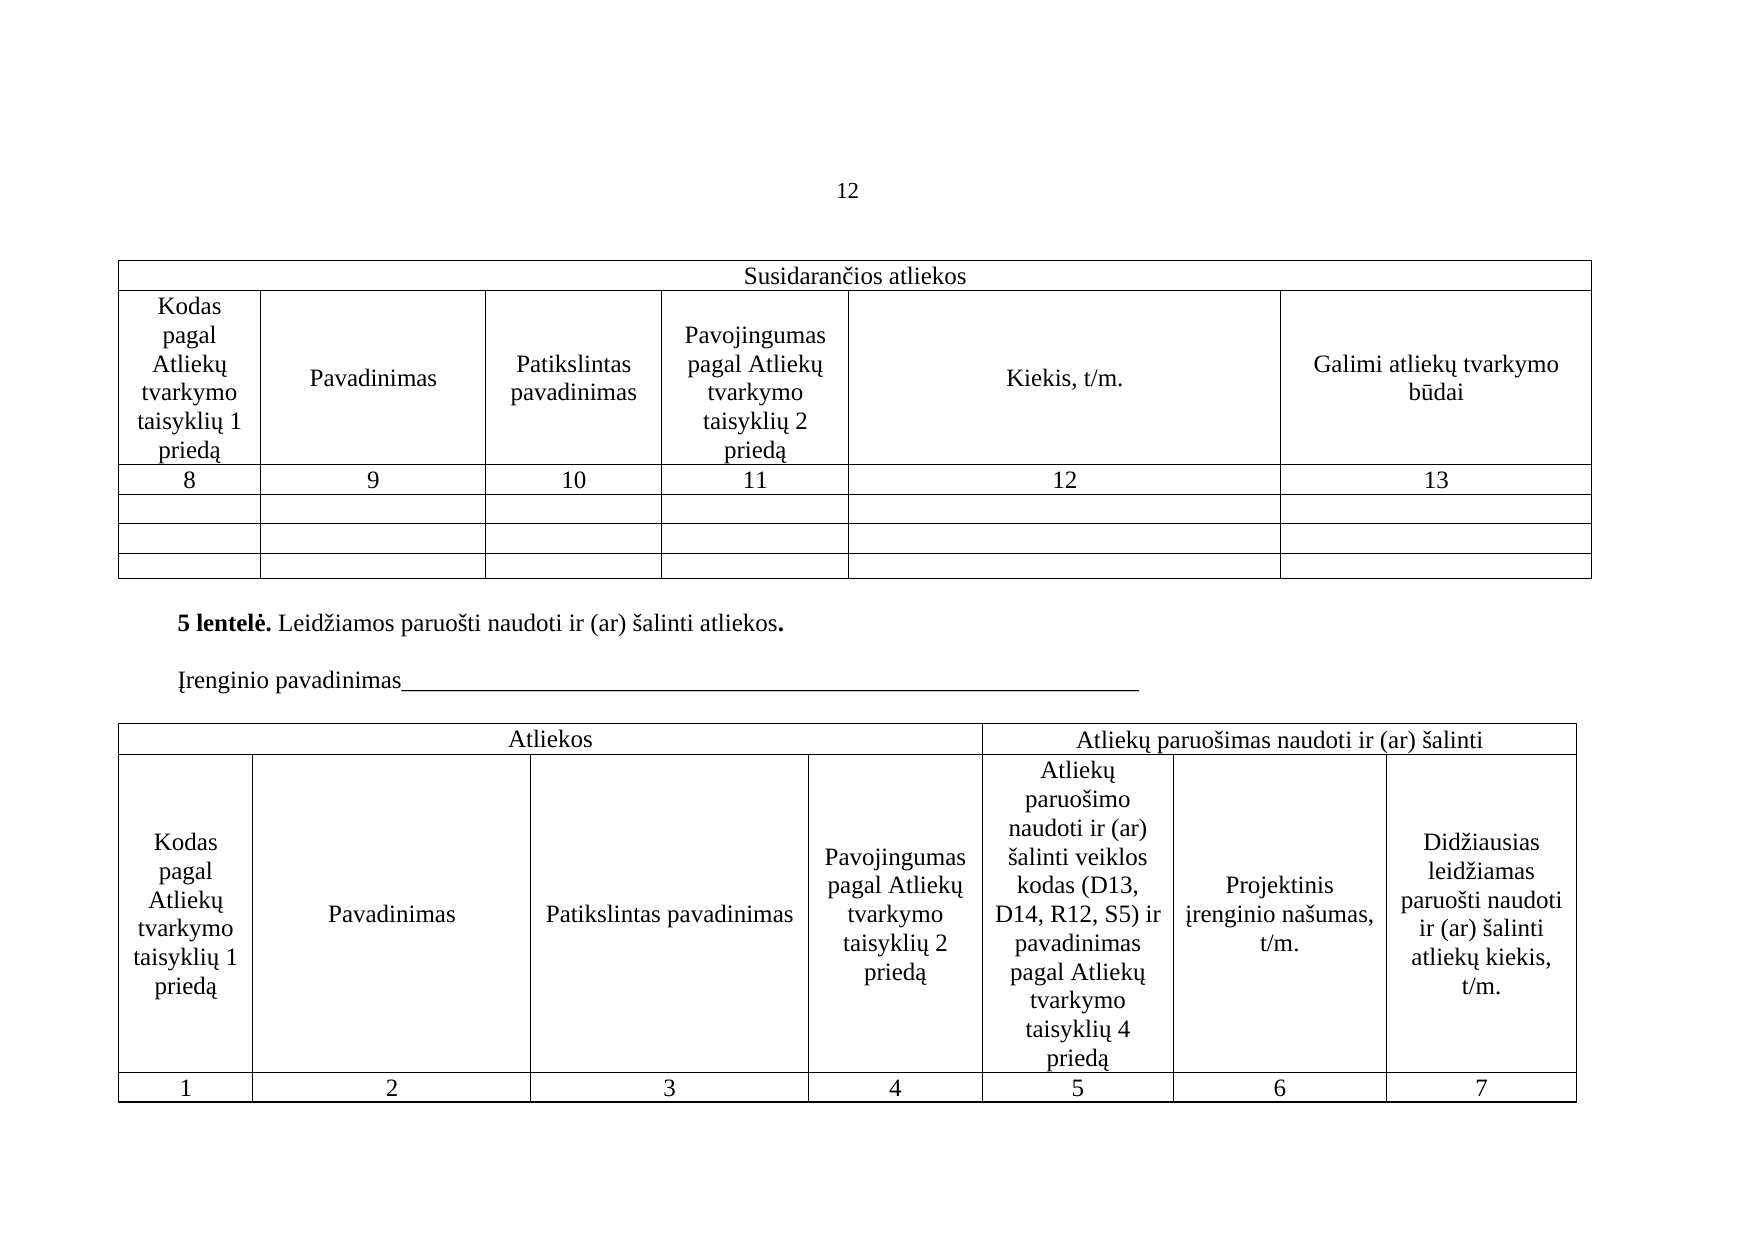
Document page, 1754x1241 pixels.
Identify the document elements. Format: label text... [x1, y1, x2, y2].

table_cell [119, 524, 260, 553]
table_cell Pavojingumas pagal Atliekų tvarkymo taisyklių 2 priedą [809, 755, 982, 1072]
table_cell 11 [662, 465, 848, 493]
table_cell 5 [983, 1073, 1173, 1101]
table_cell 7 [1387, 1073, 1576, 1101]
table_cell Pavadinimas [253, 755, 530, 1072]
table_header Susidarančios atliekos [119, 261, 1591, 290]
table_cell Patikslintas pavadinimas [531, 755, 808, 1072]
table_header Atliekos [119, 724, 982, 754]
table_cell [261, 524, 485, 553]
table_cell [1281, 554, 1591, 578]
table_cell 3 [531, 1073, 808, 1101]
table_cell Projektinis įrenginio našumas, t/m. [1174, 755, 1386, 1072]
table_cell Galimi atliekų tvarkymo būdai [1281, 291, 1591, 464]
table_cell [486, 524, 661, 553]
table_header Atliekų paruošimas naudoti ir (ar) šalinti [983, 724, 1576, 754]
table_cell Pavadinimas [261, 291, 485, 464]
table_cell [662, 495, 848, 523]
table_cell 13 [1281, 465, 1591, 493]
table_cell [849, 495, 1280, 523]
table_cell 4 [809, 1073, 982, 1101]
table_cell Didžiausias leidžiamas paruošti naudoti ir (ar) šalinti atliekų kiekis, t/m. [1387, 755, 1576, 1072]
table_cell 12 [849, 465, 1280, 493]
table_cell 6 [1174, 1073, 1386, 1101]
table_cell [1281, 495, 1591, 523]
table_cell 1 [119, 1073, 252, 1101]
table_cell Kodas pagal Atliekų tvarkymo taisyklių 1 priedą [119, 291, 260, 464]
table_cell [1281, 524, 1591, 553]
table_cell Kodas pagal Atliekų tvarkymo taisyklių 1 priedą [119, 755, 252, 1072]
table_cell [849, 524, 1280, 553]
table_cell 10 [486, 465, 661, 493]
table_cell [261, 554, 485, 578]
table_cell [261, 495, 485, 523]
table_cell Kiekis, t/m. [849, 291, 1280, 464]
table_cell 8 [119, 465, 260, 493]
table_cell [486, 495, 661, 523]
table_cell [119, 554, 260, 578]
text Įrenginio pavadinimas [118, 666, 1577, 694]
table_cell [662, 524, 848, 553]
table_cell Atliekų paruošimo naudoti ir (ar) šalinti veiklos kodas (D13, D14, R12, S5) ir pavadinimas pagal Atliekų tvarkymo taisyklių 4 priedą [983, 755, 1173, 1072]
text 5 lentelė. Leidžiamos paruošti naudoti ir (ar) šalinti atliekos. [118, 608, 1577, 637]
table_cell Pavojingumas pagal Atliekų tvarkymo taisyklių 2 priedą [662, 291, 848, 464]
table_cell [849, 554, 1280, 578]
table_cell [486, 554, 661, 578]
table_cell 9 [261, 465, 485, 493]
table_cell 2 [253, 1073, 530, 1101]
table_cell [119, 495, 260, 523]
table_cell Patikslintas pavadinimas [486, 291, 661, 464]
table_cell [662, 554, 848, 578]
